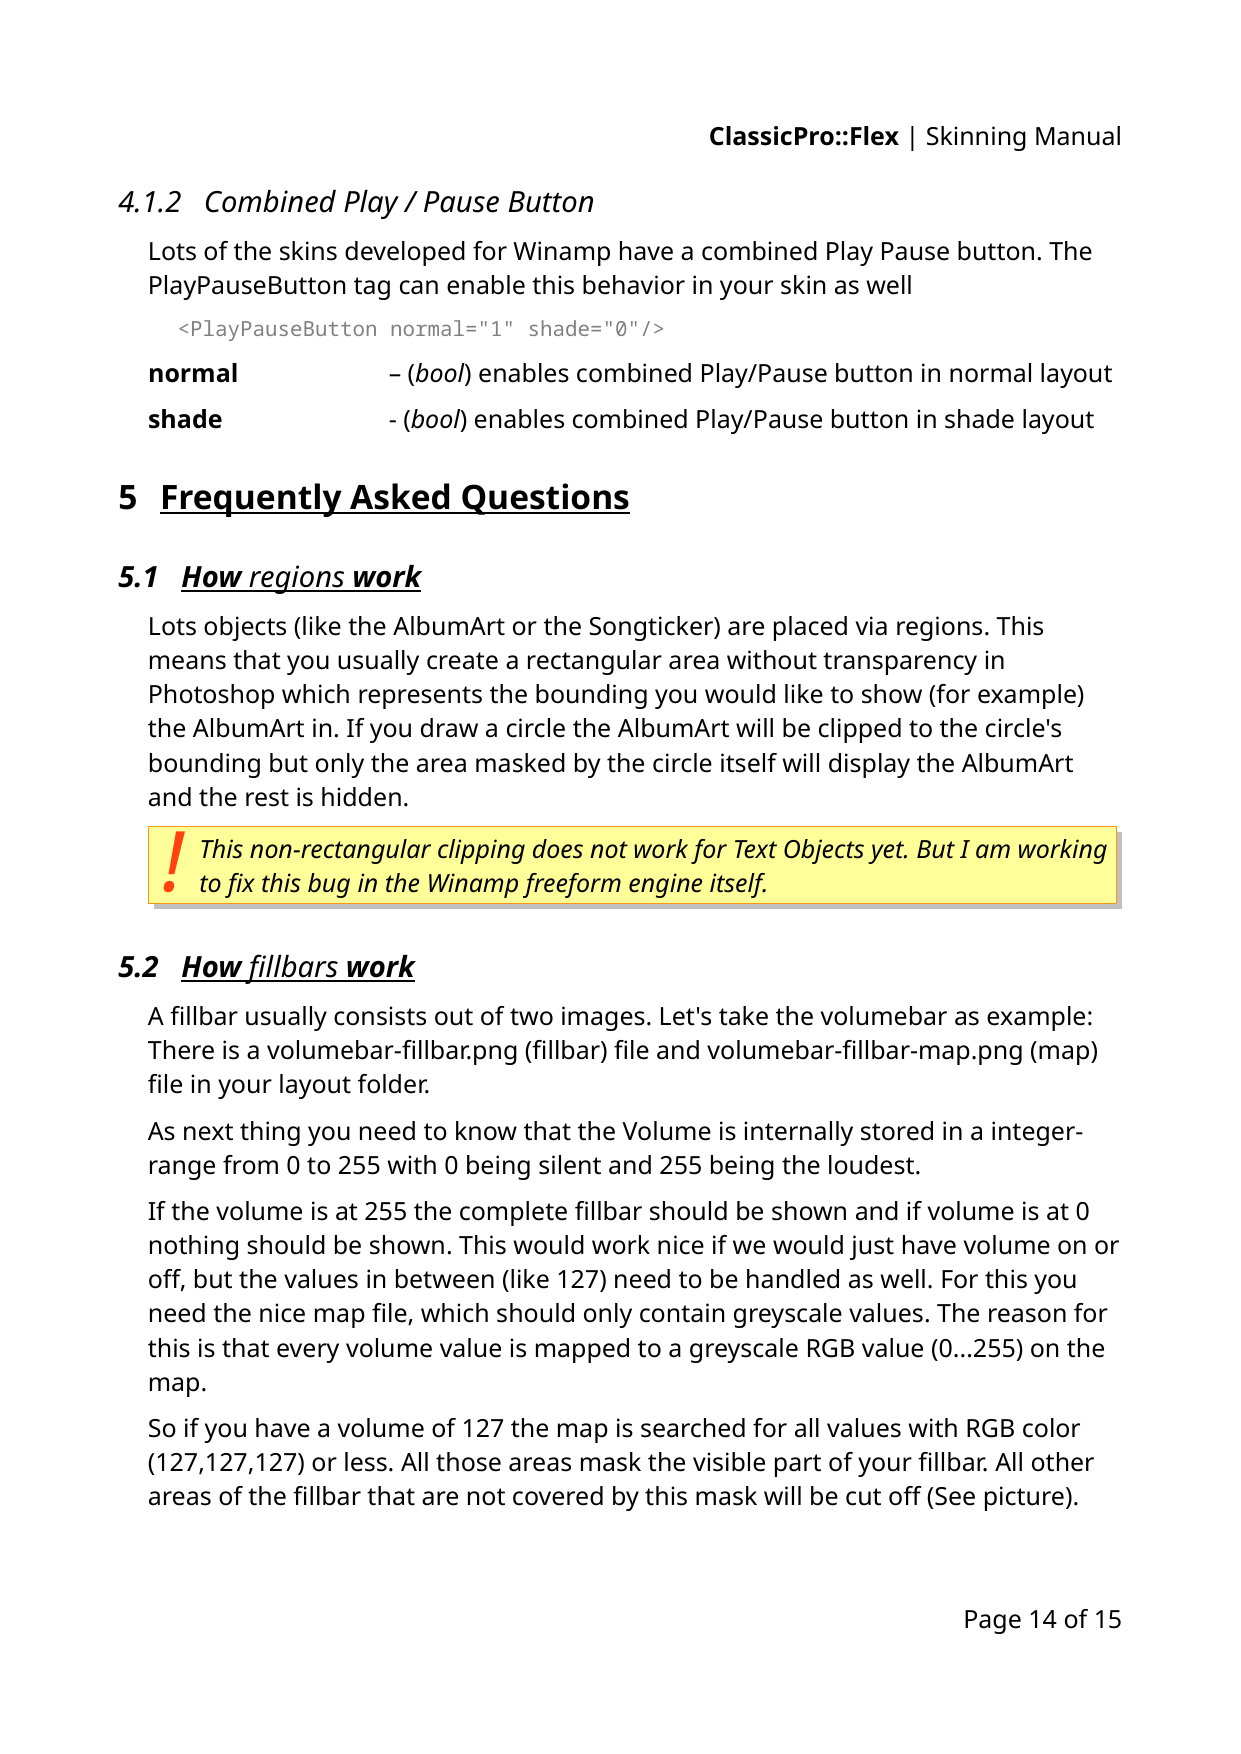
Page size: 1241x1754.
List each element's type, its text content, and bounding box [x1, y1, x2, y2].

subtitle Frequently Asked Questions [118, 473, 1122, 519]
text !This non-rectangular clipping does not work for Text Objects yet. But I am working to fix this bug in the Winamp freeform engine itself. [149, 827, 1116, 903]
text <PlayPauseButton normal="1" shade="0"/> [177, 314, 1122, 343]
subtitle How regions work [118, 557, 1122, 596]
text Lots objects (like the AlbumArt or the Songticker) are placed via regions. This means that you usually create a rectangular area without transparency in Photoshop which represents the bounding you would like to show (for example) the AlbumArt in. If you draw a circle the AlbumArt will be clipped to the circle's bounding but only the area masked by the circle itself will display the AlbumArt and the rest is hidden. [148, 609, 1122, 813]
text Lots of the skins developed for Winamp have a combined Play Pause button. The PlayPauseButton tag can enable this behavior in your skin as well [148, 234, 1122, 302]
subtitle How fillbars work [118, 946, 1122, 986]
text normal – (bool) enables combined Play/Pause button in normal layout [148, 355, 1122, 389]
text So if you have a volume of 127 the map is searched for all values with RGB color (127,127,127) or less. All those areas mask the visible part of your fillbar. All other areas of the fillbar that are not covered by this mask will be cut off (See picture). [148, 1411, 1122, 1513]
text shade - (bool) enables combined Play/Pause button in shade layout [148, 402, 1122, 436]
text As next thing you need to know that the Volume is internally stored in a integer-range from 0 to 255 with 0 being silent and 255 being the loudest. [148, 1113, 1122, 1181]
subtitle Combined Play / Pause Button [118, 182, 1122, 221]
text If the volume is at 255 the complete fillbar should be shown and if volume is at 0 nothing should be shown. This would work nice if we would just have volume on or off, but the values in between (like 127) need to be handled as well. For this you need the nice map file, which should only contain greyscale values. The reason for this is that every volume value is mapped to a greyscale RGB value (0...255) on the map. [148, 1194, 1122, 1398]
text A fillbar usually consists out of two images. Let's take the volumebar as example: There is a volumebar-fillbar.png (fillbar) file and volumebar-fillbar-map.png (map) file in your layout folder. [148, 999, 1122, 1101]
